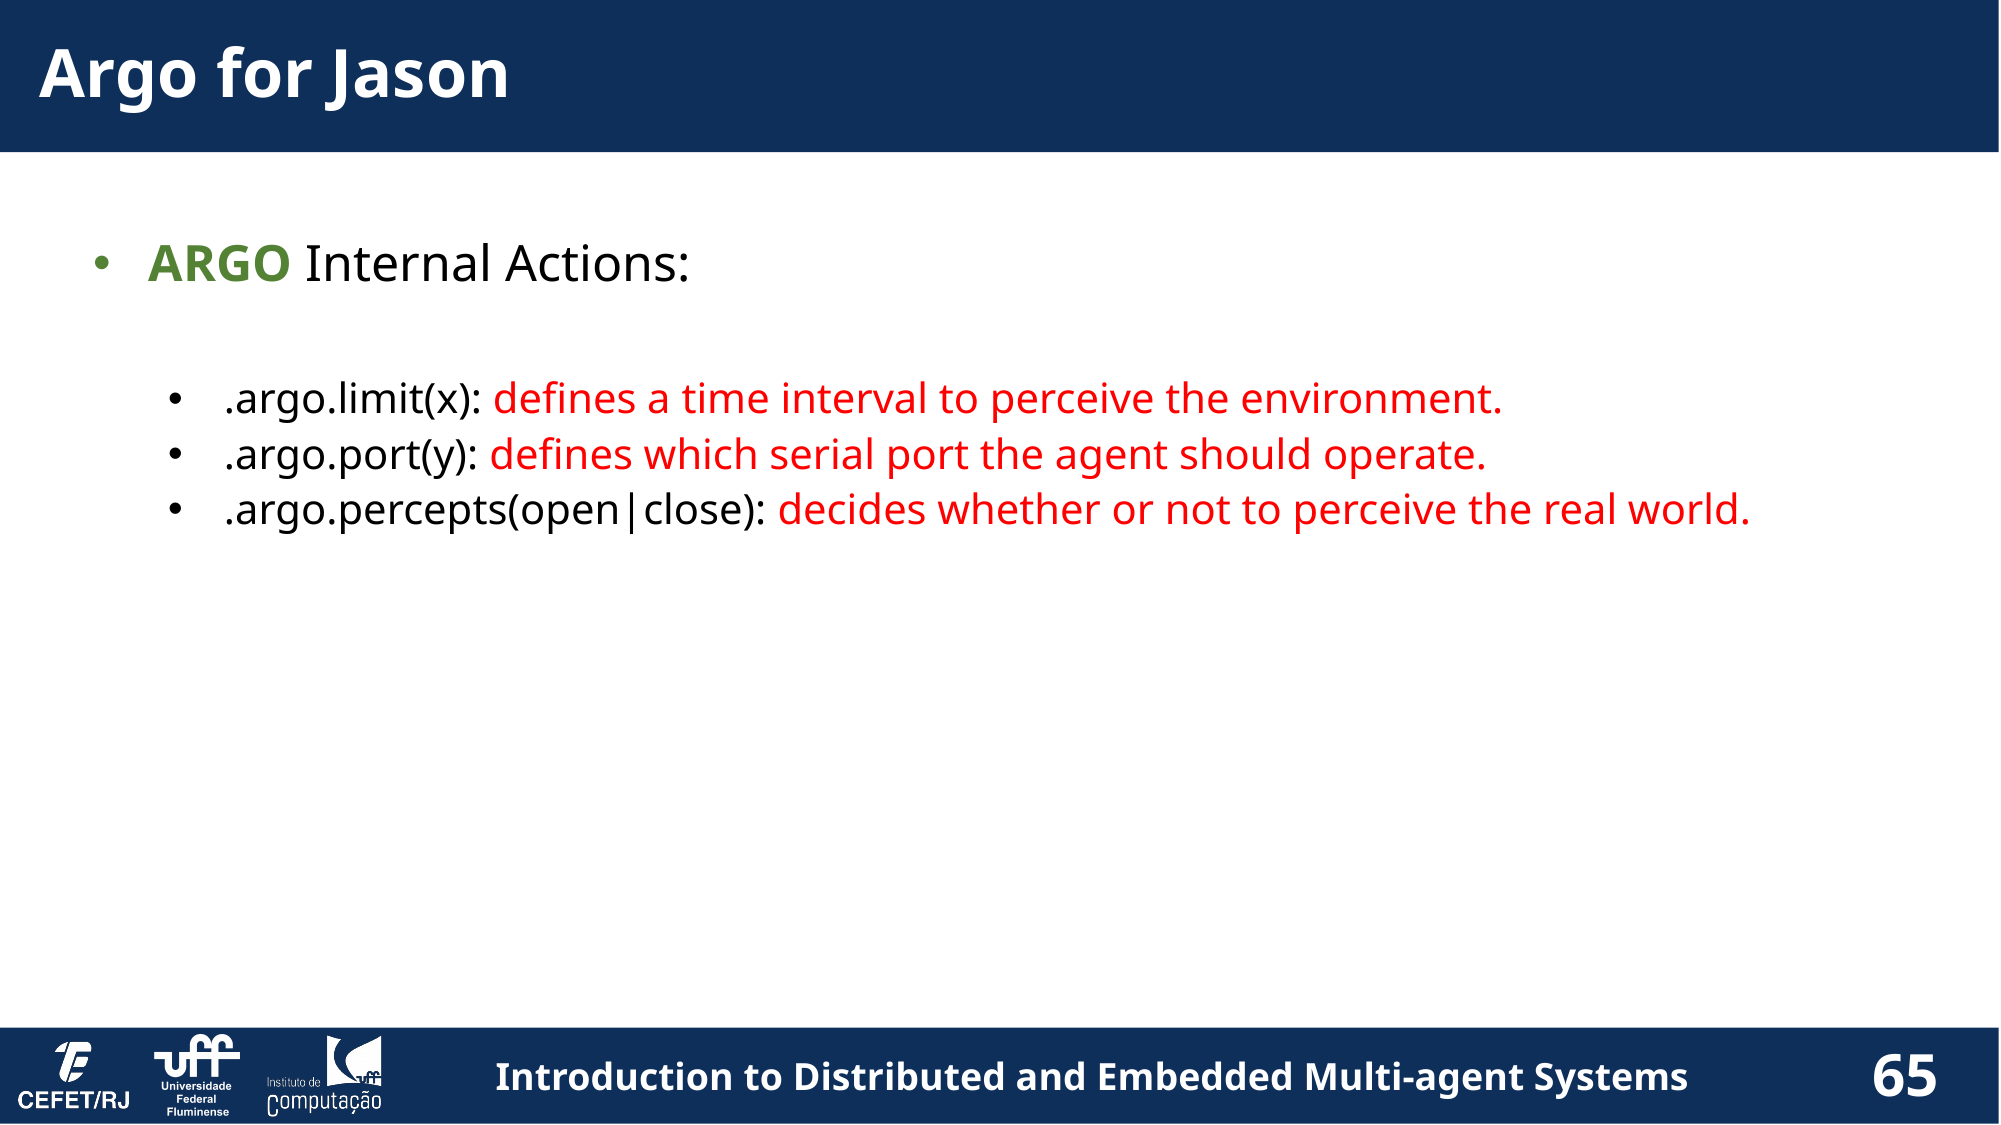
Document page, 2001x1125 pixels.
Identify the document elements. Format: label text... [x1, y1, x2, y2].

picture [18, 1021, 129, 1125]
picture [153, 1033, 241, 1121]
text_box ARGO Internal Actions: .argo.limit(x): defines a time interval to perceive the environment. .argo.port(y): defines which serial port the agent should operate. .argo.percepts(open|close): decides whether or not to perceive the real world. [77, 231, 1832, 1005]
picture [265, 1033, 383, 1117]
text_box Argo for Jason [25, 23, 1999, 119]
